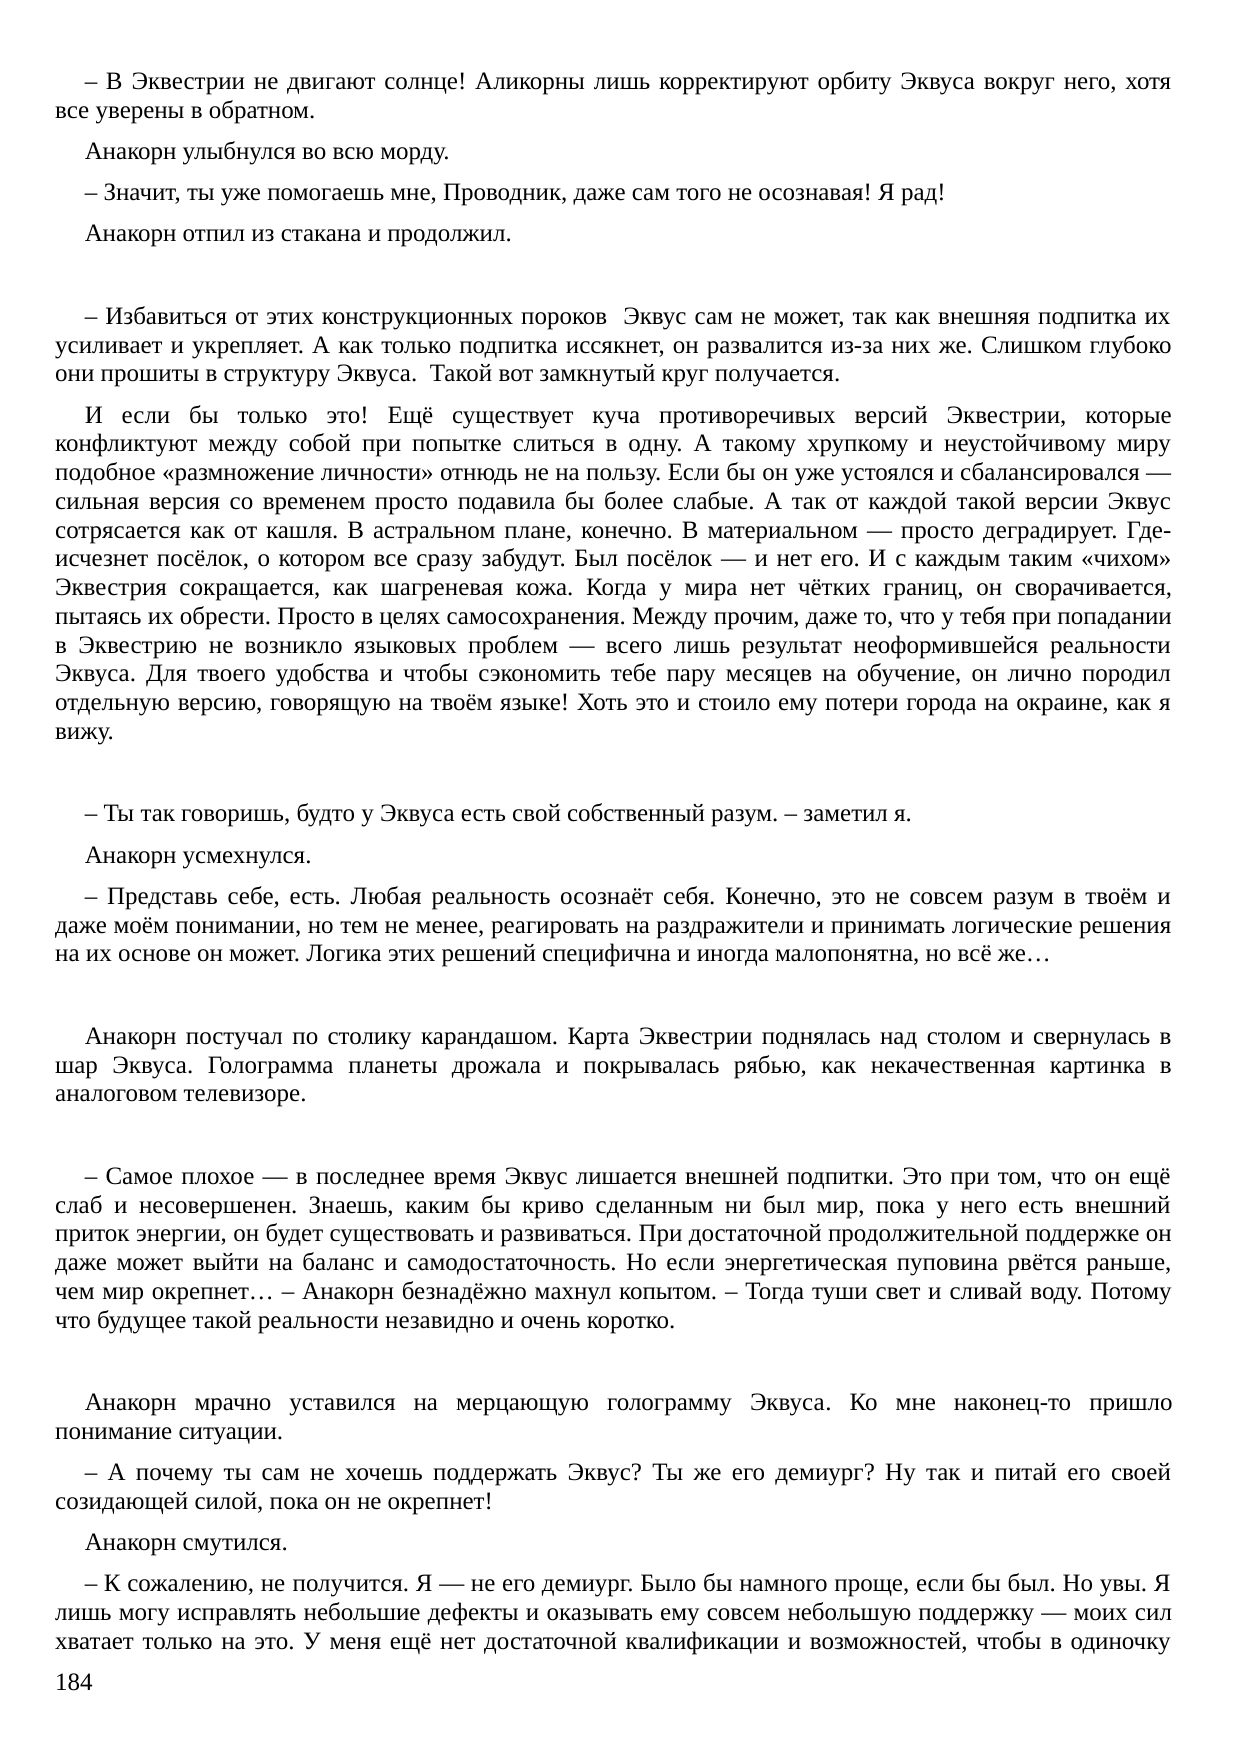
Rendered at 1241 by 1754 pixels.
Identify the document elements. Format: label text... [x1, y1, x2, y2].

text Анакорн улыбнулся во всю морду. [55, 136, 1173, 165]
text – А почему ты сам не хочешь поддержать Эквус? Ты же его демиург? Ну так и питай его своей созидающей силой, пока он не окрепнет! [55, 1457, 1173, 1515]
text Анакорн постучал по столику карандашом. Карта Эквестрии поднялась над столом и свернулась в шар Эквуса. Голограмма планеты дрожала и покрывалась рябью, как некачественная картинка в аналоговом телевизоре. [55, 1021, 1173, 1107]
text Анакорн отпил из стакана и продолжил. [55, 218, 1173, 247]
text Анакорн смутился. [55, 1527, 1173, 1556]
text – В Эквестрии не двигают солнце! Аликорны лишь корректируют орбиту Эквуса вокруг него, хотя все уверены в обратном. [55, 66, 1173, 123]
text Анакорн мрачно уставился на мерцающую голограмму Эквуса. Ко мне наконец-то пришло понимание ситуации. [55, 1387, 1173, 1445]
text И если бы только это! Ещё существует куча противоречивых версий Эквестрии, которые конфликтуют между собой при попытке слиться в одну. А такому хрупкому и неустойчивому миру подобное «размножение личности» отнюдь не на пользу. Если бы он уже устоялся и сбалансировался — сильная версия со временем просто подавила бы более слабые. А так от каждой такой версии Эквус сотрясается как от кашля. В астральном плане, конечно. В материальном — просто деградирует. Где-исчезнет посёлок, о котором все сразу забудут. Был посёлок — и нет его. И с каждым таким «чихом» Эквестрия сокращается, как шагреневая кожа. Когда у мира нет чётких границ, он сворачивается, пытаясь их обрести. Просто в целях самосохранения. Между прочим, даже то, что у тебя при попадании в Эквестрию не возникло языковых проблем — всего лишь результат неоформившейся реальности Эквуса. Для твоего удобства и чтобы сэкономить тебе пару месяцев на обучение, он лично породил отдельную версию, говорящую на твоём языке! Хоть это и стоило ему потери города на окраине, как я вижу. [55, 400, 1173, 745]
text – Самое плохое — в последнее время Эквус лишается внешней подпитки. Это при том, что он ещё слаб и несовершенен. Знаешь, каким бы криво сделанным ни был мир, пока у него есть внешний приток энергии, он будет существовать и развиваться. При достаточной продолжительной поддержке он даже может выйти на баланс и самодостаточность. Но если энергетическая пуповина рвётся раньше, чем мир окрепнет… – Анакорн безнадёжно махнул копытом. – Тогда туши свет и сливай воду. Потому что будущее такой реальности незавидно и очень коротко. [55, 1161, 1173, 1333]
text – Избавиться от этих конструкционных пороков Эквус сам не может, так как внешняя подпитка их усиливает и укрепляет. А как только подпитка иссякнет, он развалится из-за них же. Слишком глубоко они прошиты в структуру Эквуса. Такой вот замкнутый круг получается. [55, 301, 1173, 387]
text Анакорн усмехнулся. [55, 840, 1173, 868]
text – Значит, ты уже помогаешь мне, Проводник, даже сам того не осознавая! Я рад! [55, 177, 1173, 206]
text – К сожалению, не получится. Я — не его демиург. Было бы намного проще, если бы был. Но увы. Я лишь могу исправлять небольшие дефекты и оказывать ему совсем небольшую поддержку — моих сил хватает только на это. У меня ещё нет достаточной квалификации и возможностей, чтобы в одиночку [55, 1568, 1173, 1655]
text – Представь себе, есть. Любая реальность осознаёт себя. Конечно, это не совсем разум в твоём и даже моём понимании, но тем не менее, реагировать на раздражители и принимать логические решения на их основе он может. Логика этих решений специфична и иногда малопонятна, но всё же… [55, 881, 1173, 967]
text – Ты так говоришь, будто у Эквуса есть свой собственный разум. – заметил я. [55, 798, 1173, 827]
